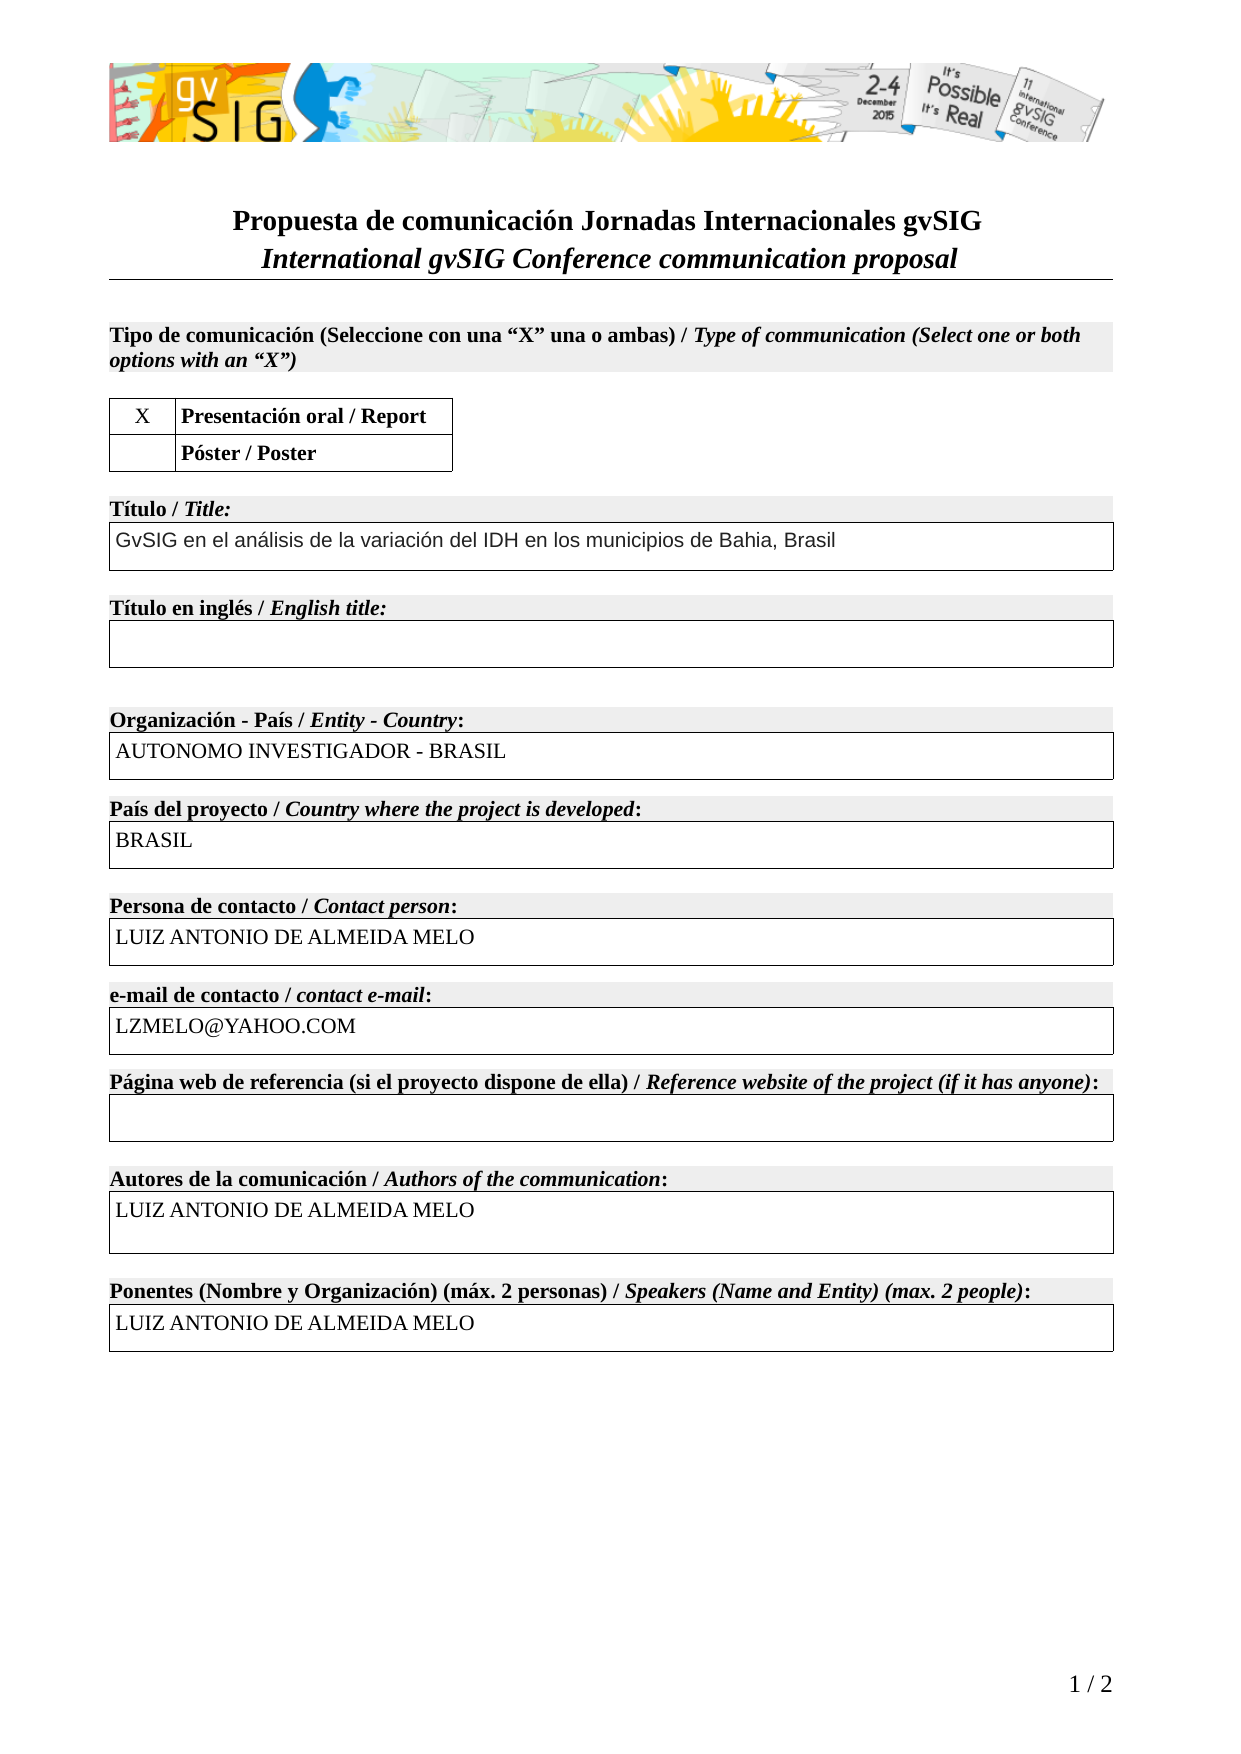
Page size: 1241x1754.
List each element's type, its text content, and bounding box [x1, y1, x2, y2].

text Ponentes (Nombre y Organización) (máx. 2 personas) / Speakers (Name and Entity) (max. 2 people): [109, 1278, 1113, 1304]
text Título / Title: [109, 496, 1113, 522]
table_header GvSIG en el análisis de la variación del IDH en los municipios de Bahia, Brasil [110, 523, 1113, 570]
table_header LZMELO@YAHOO.COM [110, 1008, 1113, 1054]
table_header LUIZ ANTONIO DE ALMEIDA MELO [110, 1305, 1113, 1351]
table_cell Póster / Poster [176, 435, 452, 471]
table_header BRASIL [110, 822, 1113, 868]
text International gvSIG Conference communication proposal [109, 236, 1113, 279]
text e-mail de contacto / contact e-mail: [109, 982, 1113, 1007]
table_header [110, 621, 1113, 667]
table_header AUTONOMO INVESTIGADOR - BRASIL [110, 733, 1113, 779]
table_header LUIZ ANTONIO DE ALMEIDA MELO [110, 1192, 1113, 1253]
text Título en inglés / English title: [109, 595, 1113, 620]
picture [109, 63, 319, 142]
text Autores de la comunicación / Authors of the communication: [109, 1166, 1113, 1191]
text País del proyecto / Country where the project is developed: [109, 796, 1113, 821]
table_header LUIZ ANTONIO DE ALMEIDA MELO [110, 919, 1113, 965]
picture [321, 63, 1113, 142]
text Página web de referencia (si el proyecto dispone de ella) / Reference website of the project (if it has anyone): [109, 1069, 1113, 1094]
table_header X [110, 399, 175, 434]
text Persona de contacto / Contact person: [109, 893, 1113, 918]
table_cell [110, 435, 175, 471]
text Organización - País / Entity - Country: [109, 707, 1113, 732]
text Tipo de comunicación (Seleccione con una “X” una o ambas) / Type of communication (Select one or both options with an “X”) [109, 322, 1113, 372]
table_header [110, 1095, 1113, 1141]
text Propuesta de comunicación Jornadas Internacionales gvSIG [109, 203, 1113, 236]
table_header Presentación oral / Report [176, 399, 452, 434]
